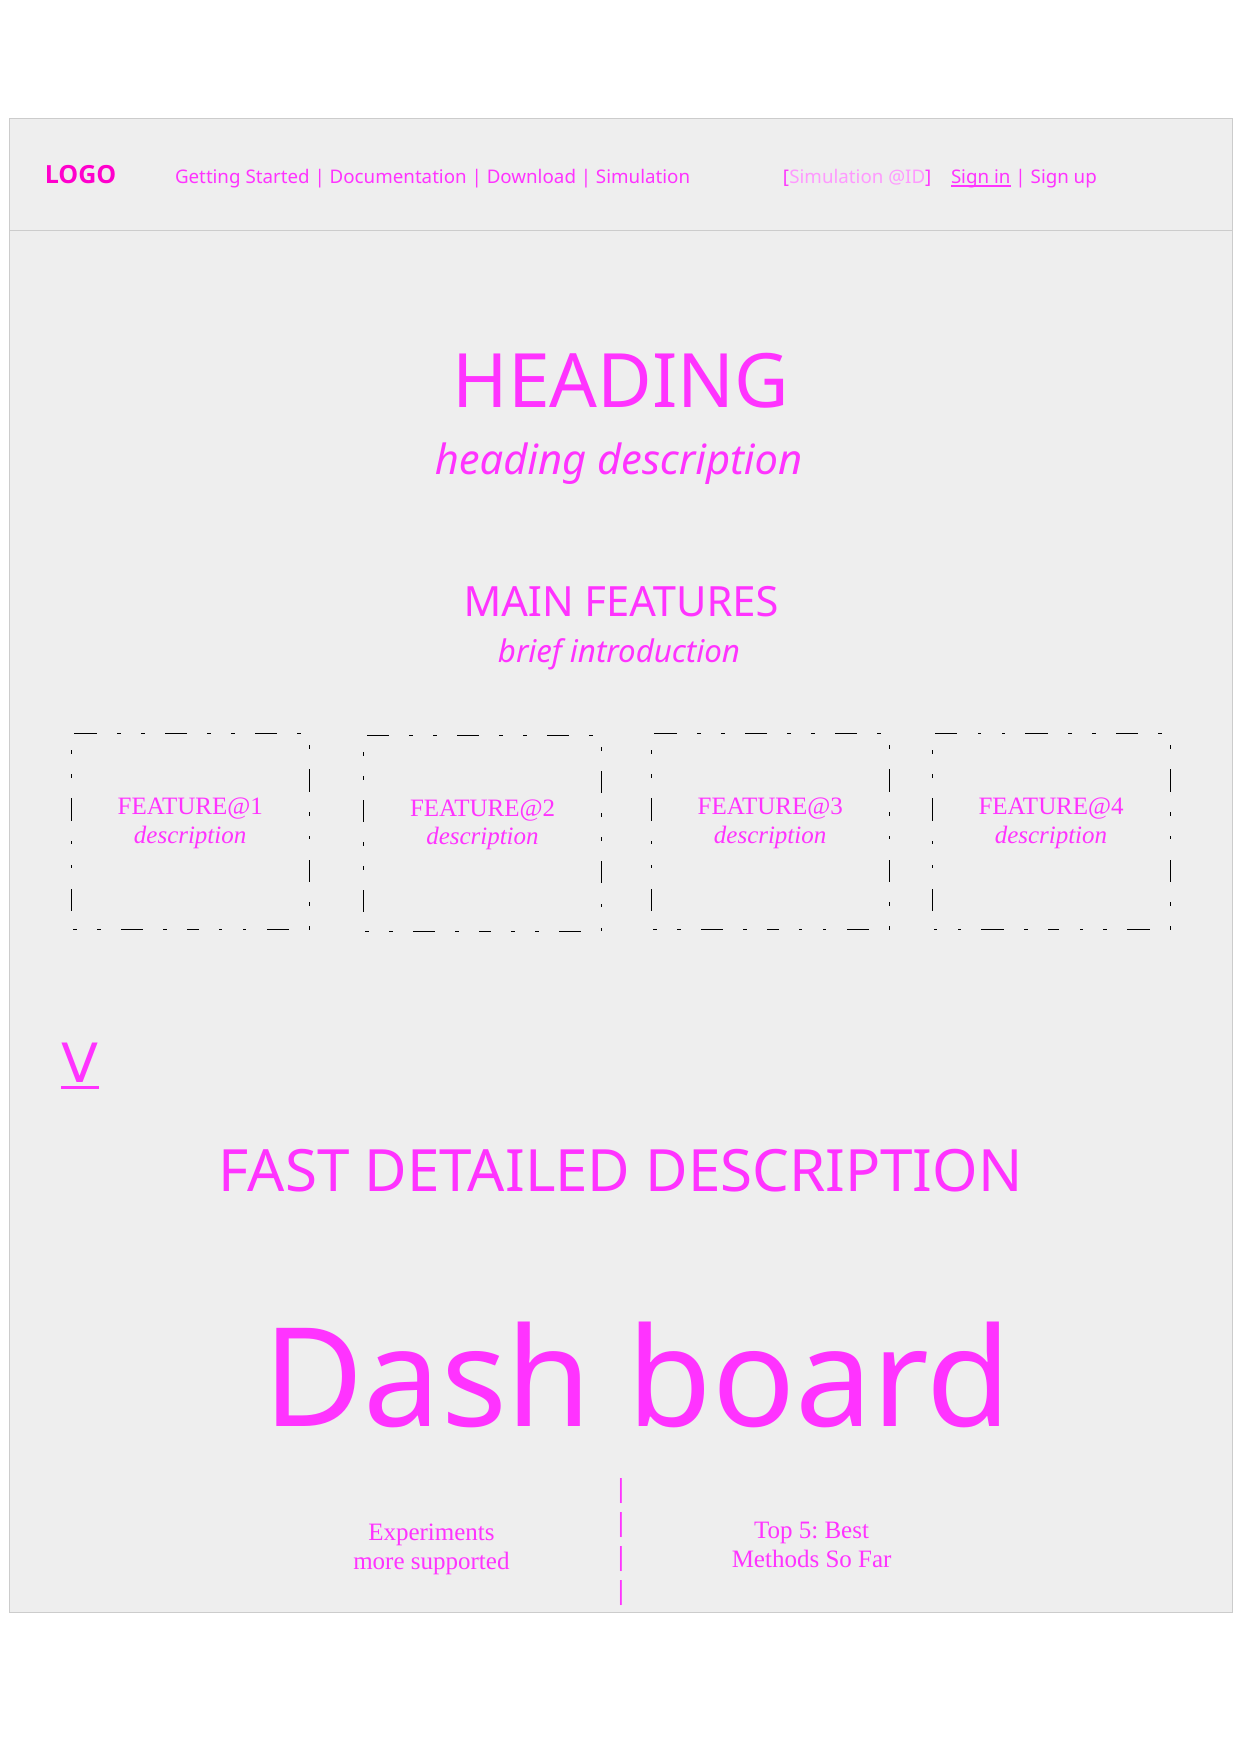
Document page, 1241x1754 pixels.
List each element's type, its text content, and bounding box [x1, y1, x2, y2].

table_cell HEADING heading description MAIN FEATURES brief introduction V FAST DETAILED DESCRIPTION Dash board | | | | | #home_proto [10, 231, 1232, 1612]
table_header LOGO Getting Started | Documentation | Download | Simulation [Simulation @ID] Sign in | Sign up [10, 119, 1232, 230]
